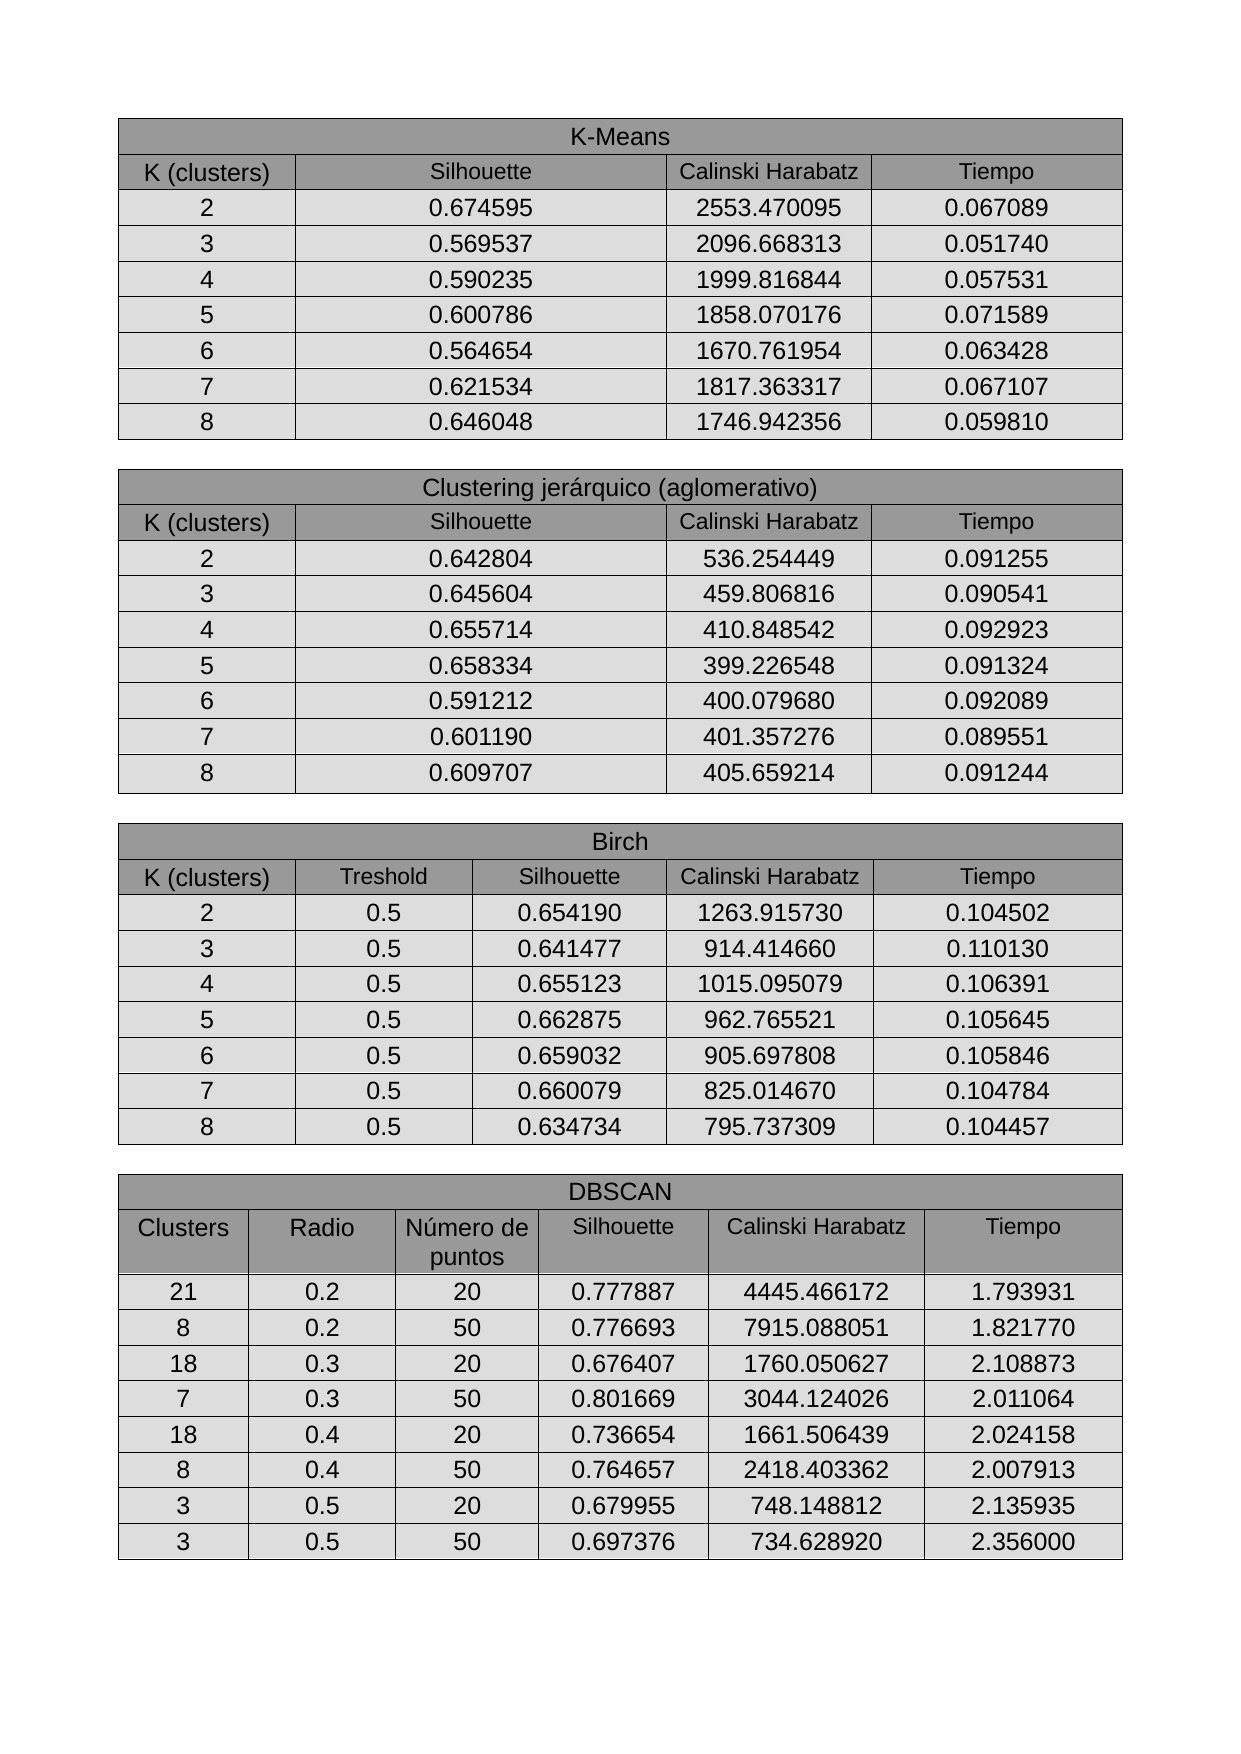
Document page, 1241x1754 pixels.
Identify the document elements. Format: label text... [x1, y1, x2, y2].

table_cell Tiempo [872, 155, 1122, 189]
table_cell 0.5 [249, 1524, 395, 1558]
table_cell 0.067089 [872, 190, 1122, 225]
table_cell 2.007913 [925, 1453, 1122, 1487]
table_cell 0.676407 [539, 1346, 708, 1380]
table_cell 0.655123 [473, 967, 666, 1001]
table_cell 1746.942356 [667, 404, 871, 439]
table_cell 7 [119, 1074, 295, 1108]
table_cell 0.092089 [872, 683, 1122, 718]
table_cell 0.601190 [296, 719, 666, 753]
table_cell 8 [119, 404, 295, 439]
table_cell 0.645604 [296, 576, 666, 611]
table_cell 7 [119, 719, 295, 753]
table_cell 0.105846 [874, 1038, 1122, 1072]
table_cell 0.776693 [539, 1310, 708, 1345]
table_cell Tiempo [874, 860, 1122, 894]
table_cell 0.634734 [473, 1109, 666, 1144]
table_cell 1858.070176 [667, 297, 871, 332]
table_cell 0.564654 [296, 333, 666, 367]
table_cell 0.3 [249, 1346, 395, 1380]
table_cell 0.736654 [539, 1417, 708, 1452]
table_header Clustering jerárquico (aglomerativo) [119, 470, 1122, 504]
table_cell 0.091244 [872, 755, 1122, 793]
table_cell 2553.470095 [667, 190, 871, 225]
table_cell 2.135935 [925, 1488, 1122, 1523]
table_cell 410.848542 [667, 612, 871, 647]
table_cell 8 [119, 1109, 295, 1144]
table_cell 0.091324 [872, 648, 1122, 682]
table_cell 0.621534 [296, 369, 666, 403]
table_cell 2.011064 [925, 1381, 1122, 1416]
table_cell 20 [396, 1417, 538, 1452]
table_cell 0.059810 [872, 404, 1122, 439]
table_cell 0.051740 [872, 226, 1122, 261]
table_cell 2.024158 [925, 1417, 1122, 1452]
table_cell 0.057531 [872, 262, 1122, 296]
table_cell 0.5 [296, 1038, 472, 1072]
table_cell 2.108873 [925, 1346, 1122, 1380]
table_cell 8 [119, 1453, 248, 1487]
table_cell 0.662875 [473, 1002, 666, 1037]
table_cell 0.641477 [473, 931, 666, 966]
table_cell 1661.506439 [709, 1417, 924, 1452]
table_cell Silhouette [296, 155, 666, 189]
table_cell Calinski Harabatz [667, 505, 871, 540]
table_cell 0.654190 [473, 895, 666, 930]
table_cell 0.3 [249, 1381, 395, 1416]
table_cell 0.660079 [473, 1074, 666, 1108]
table_cell Tiempo [872, 505, 1122, 540]
table_cell 21 [119, 1275, 248, 1309]
table_cell 0.591212 [296, 683, 666, 718]
table_cell 0.106391 [874, 967, 1122, 1001]
table_cell 2 [119, 190, 295, 225]
table_cell 0.655714 [296, 612, 666, 647]
table_cell 0.674595 [296, 190, 666, 225]
table_cell 1760.050627 [709, 1346, 924, 1380]
table_cell 4 [119, 967, 295, 1001]
table_cell 1817.363317 [667, 369, 871, 403]
table_cell 0.071589 [872, 297, 1122, 332]
table_cell 0.067107 [872, 369, 1122, 403]
table_cell 3 [119, 1524, 248, 1558]
table_cell 0.2 [249, 1275, 395, 1309]
table_cell 0.646048 [296, 404, 666, 439]
table_cell 0.5 [296, 1109, 472, 1144]
table_cell 20 [396, 1275, 538, 1309]
table_cell 2 [119, 541, 295, 575]
table_cell 405.659214 [667, 755, 871, 793]
table_cell 0.5 [296, 895, 472, 930]
table_cell 0.104457 [874, 1109, 1122, 1144]
table_cell 18 [119, 1417, 248, 1452]
table_cell 0.569537 [296, 226, 666, 261]
table_cell 0.110130 [874, 931, 1122, 966]
table_cell 914.414660 [667, 931, 873, 966]
table_cell 962.765521 [667, 1002, 873, 1037]
table_cell K (clusters) [119, 860, 295, 894]
table_cell 0.091255 [872, 541, 1122, 575]
table_cell K (clusters) [119, 155, 295, 189]
table_cell 5 [119, 648, 295, 682]
table_cell 0.764657 [539, 1453, 708, 1487]
table_cell Calinski Harabatz [667, 155, 871, 189]
table_cell 1670.761954 [667, 333, 871, 367]
table_cell 0.092923 [872, 612, 1122, 647]
table_cell 3 [119, 1488, 248, 1523]
table_cell 0.5 [296, 1074, 472, 1108]
table_cell 3 [119, 576, 295, 611]
table_cell 0.105645 [874, 1002, 1122, 1037]
table_cell Radio [249, 1210, 395, 1273]
table_cell 4 [119, 612, 295, 647]
table_cell 6 [119, 683, 295, 718]
table_cell 7 [119, 369, 295, 403]
table_cell 1015.095079 [667, 967, 873, 1001]
table_cell Calinski Harabatz [667, 860, 873, 894]
table_cell 1263.915730 [667, 895, 873, 930]
table_cell 2096.668313 [667, 226, 871, 261]
table_cell 0.5 [296, 931, 472, 966]
table_cell 0.104502 [874, 895, 1122, 930]
table_cell 536.254449 [667, 541, 871, 575]
table_cell 4 [119, 262, 295, 296]
table_cell 18 [119, 1346, 248, 1380]
table_header DBSCAN [119, 1175, 1122, 1209]
table_cell 8 [119, 755, 295, 793]
table_cell Tiempo [925, 1210, 1122, 1273]
table_cell 4445.466172 [709, 1275, 924, 1309]
table_cell 0.4 [249, 1417, 395, 1452]
table_cell 50 [396, 1310, 538, 1345]
table_cell 0.658334 [296, 648, 666, 682]
table_cell Silhouette [473, 860, 666, 894]
table_header Birch [119, 824, 1122, 859]
table_cell 0.590235 [296, 262, 666, 296]
table_cell 1.793931 [925, 1275, 1122, 1309]
table_cell 2.356000 [925, 1524, 1122, 1558]
table_cell 2418.403362 [709, 1453, 924, 1487]
table_cell 0.104784 [874, 1074, 1122, 1108]
table_cell 748.148812 [709, 1488, 924, 1523]
table_cell 0.801669 [539, 1381, 708, 1416]
table_cell 459.806816 [667, 576, 871, 611]
table_cell 1999.816844 [667, 262, 871, 296]
table_cell 0.4 [249, 1453, 395, 1487]
table_cell 1.821770 [925, 1310, 1122, 1345]
table_cell 905.697808 [667, 1038, 873, 1072]
table_cell 2 [119, 895, 295, 930]
table_cell 8 [119, 1310, 248, 1345]
table_cell Número de puntos [396, 1210, 538, 1273]
table_cell 0.642804 [296, 541, 666, 575]
table_cell 20 [396, 1488, 538, 1523]
table_cell Calinski Harabatz [709, 1210, 924, 1273]
table_cell 0.609707 [296, 755, 666, 793]
table_cell 0.063428 [872, 333, 1122, 367]
table_cell Silhouette [296, 505, 666, 540]
table_cell 3044.124026 [709, 1381, 924, 1416]
table_cell 6 [119, 1038, 295, 1072]
table_cell 50 [396, 1381, 538, 1416]
table_cell 0.2 [249, 1310, 395, 1345]
table_cell K (clusters) [119, 505, 295, 540]
table_cell 5 [119, 297, 295, 332]
table_cell 0.5 [296, 1002, 472, 1037]
table_cell 6 [119, 333, 295, 367]
table_cell 0.5 [249, 1488, 395, 1523]
table_cell 0.659032 [473, 1038, 666, 1072]
table_cell 0.697376 [539, 1524, 708, 1558]
table_cell 401.357276 [667, 719, 871, 753]
table_cell 3 [119, 931, 295, 966]
table_cell 399.226548 [667, 648, 871, 682]
table_cell Treshold [296, 860, 472, 894]
table_cell 7 [119, 1381, 248, 1416]
table_header K-Means [119, 119, 1122, 154]
table_cell 0.679955 [539, 1488, 708, 1523]
table_cell 3 [119, 226, 295, 261]
table_cell 795.737309 [667, 1109, 873, 1144]
table_cell 734.628920 [709, 1524, 924, 1558]
table_cell 0.090541 [872, 576, 1122, 611]
table_cell 0.777887 [539, 1275, 708, 1309]
table_cell Silhouette [539, 1210, 708, 1273]
table_cell 0.5 [296, 967, 472, 1001]
table_cell 50 [396, 1524, 538, 1558]
table_cell Clusters [119, 1210, 248, 1273]
table_cell 50 [396, 1453, 538, 1487]
table_cell 20 [396, 1346, 538, 1380]
table_cell 825.014670 [667, 1074, 873, 1108]
table_cell 0.089551 [872, 719, 1122, 753]
table_cell 7915.088051 [709, 1310, 924, 1345]
table_cell 5 [119, 1002, 295, 1037]
table_cell 0.600786 [296, 297, 666, 332]
table_cell 400.079680 [667, 683, 871, 718]
